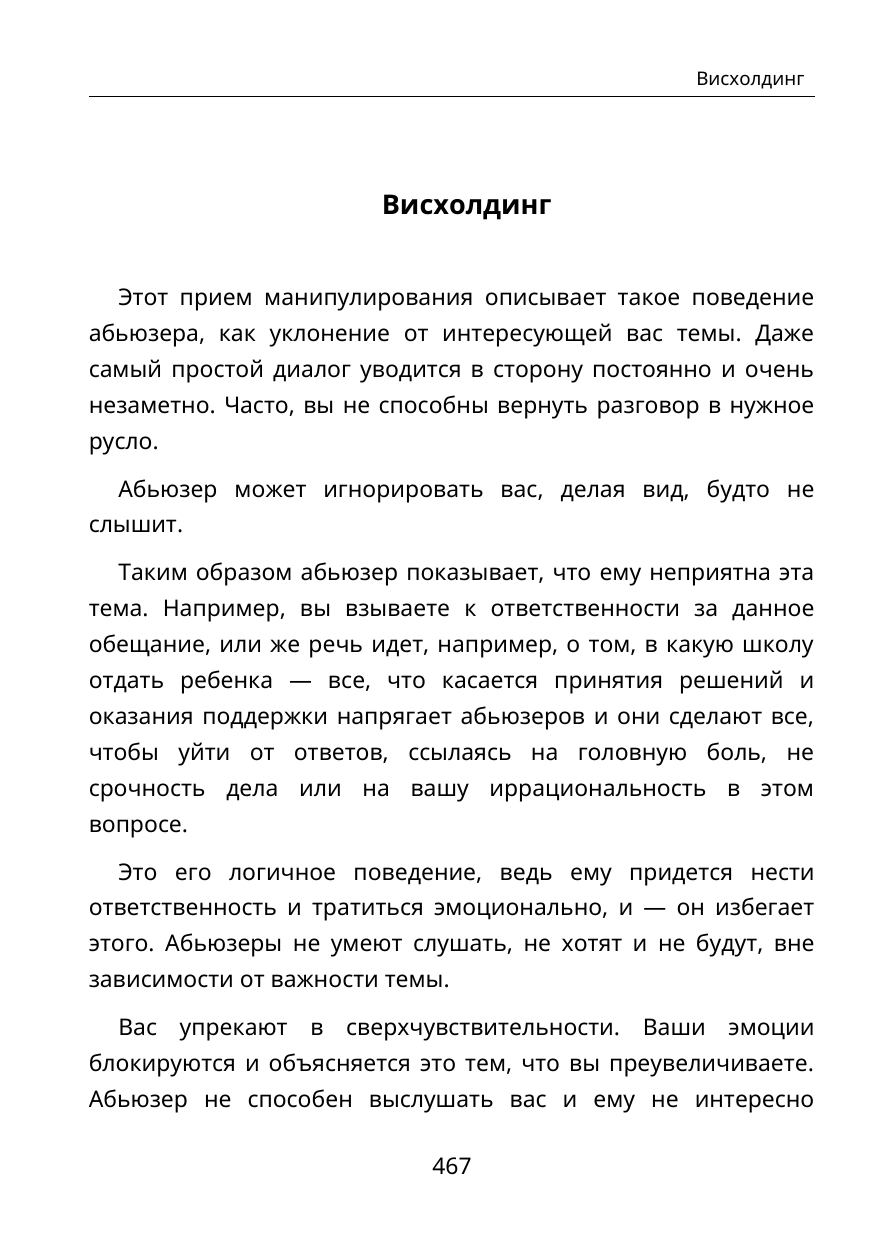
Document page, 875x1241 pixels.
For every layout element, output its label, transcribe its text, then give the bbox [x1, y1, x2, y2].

text Абьюзер может игнорировать вас, делая вид, будто не слышит. [88, 472, 815, 540]
text Вас упрекают в сверхчувствительности. Ваши эмоции блокируются и объясняется это тем, что вы преувеличиваете. Абьюзер не способен выслушать вас и ему не интересно [88, 1011, 815, 1114]
text Это его логичное поведение, ведь ему придется нести ответственность и тратиться эмоционально, и — он избегает этого. Абьюзеры не умеют слушать, не хотят и не будут, вне зависимости от важности темы. [88, 855, 815, 994]
subtitle Висхолдинг [88, 185, 815, 222]
text Этот прием манипулирования описывает такое поведение абьюзера, как уклонение от интересующей вас темы. Даже самый простой диалог уводится в сторону постоянно и очень незаметно. Часто, вы не способны вернуть разговор в нужное русло. [88, 281, 815, 456]
text Таким образом абьюзер показывает, что ему неприятна эта тема. Например, вы взываете к ответственности за данное обещание, или же речь идет, например, о том, в какую школу отдать ребенка — все, что касается принятия решений и оказания поддержки напрягает абьюзеров и они сделают все, чтобы уйти от ответов, ссылаясь на головную боль, не срочность дела или на вашу иррациональность в этом вопросе. [88, 556, 815, 839]
